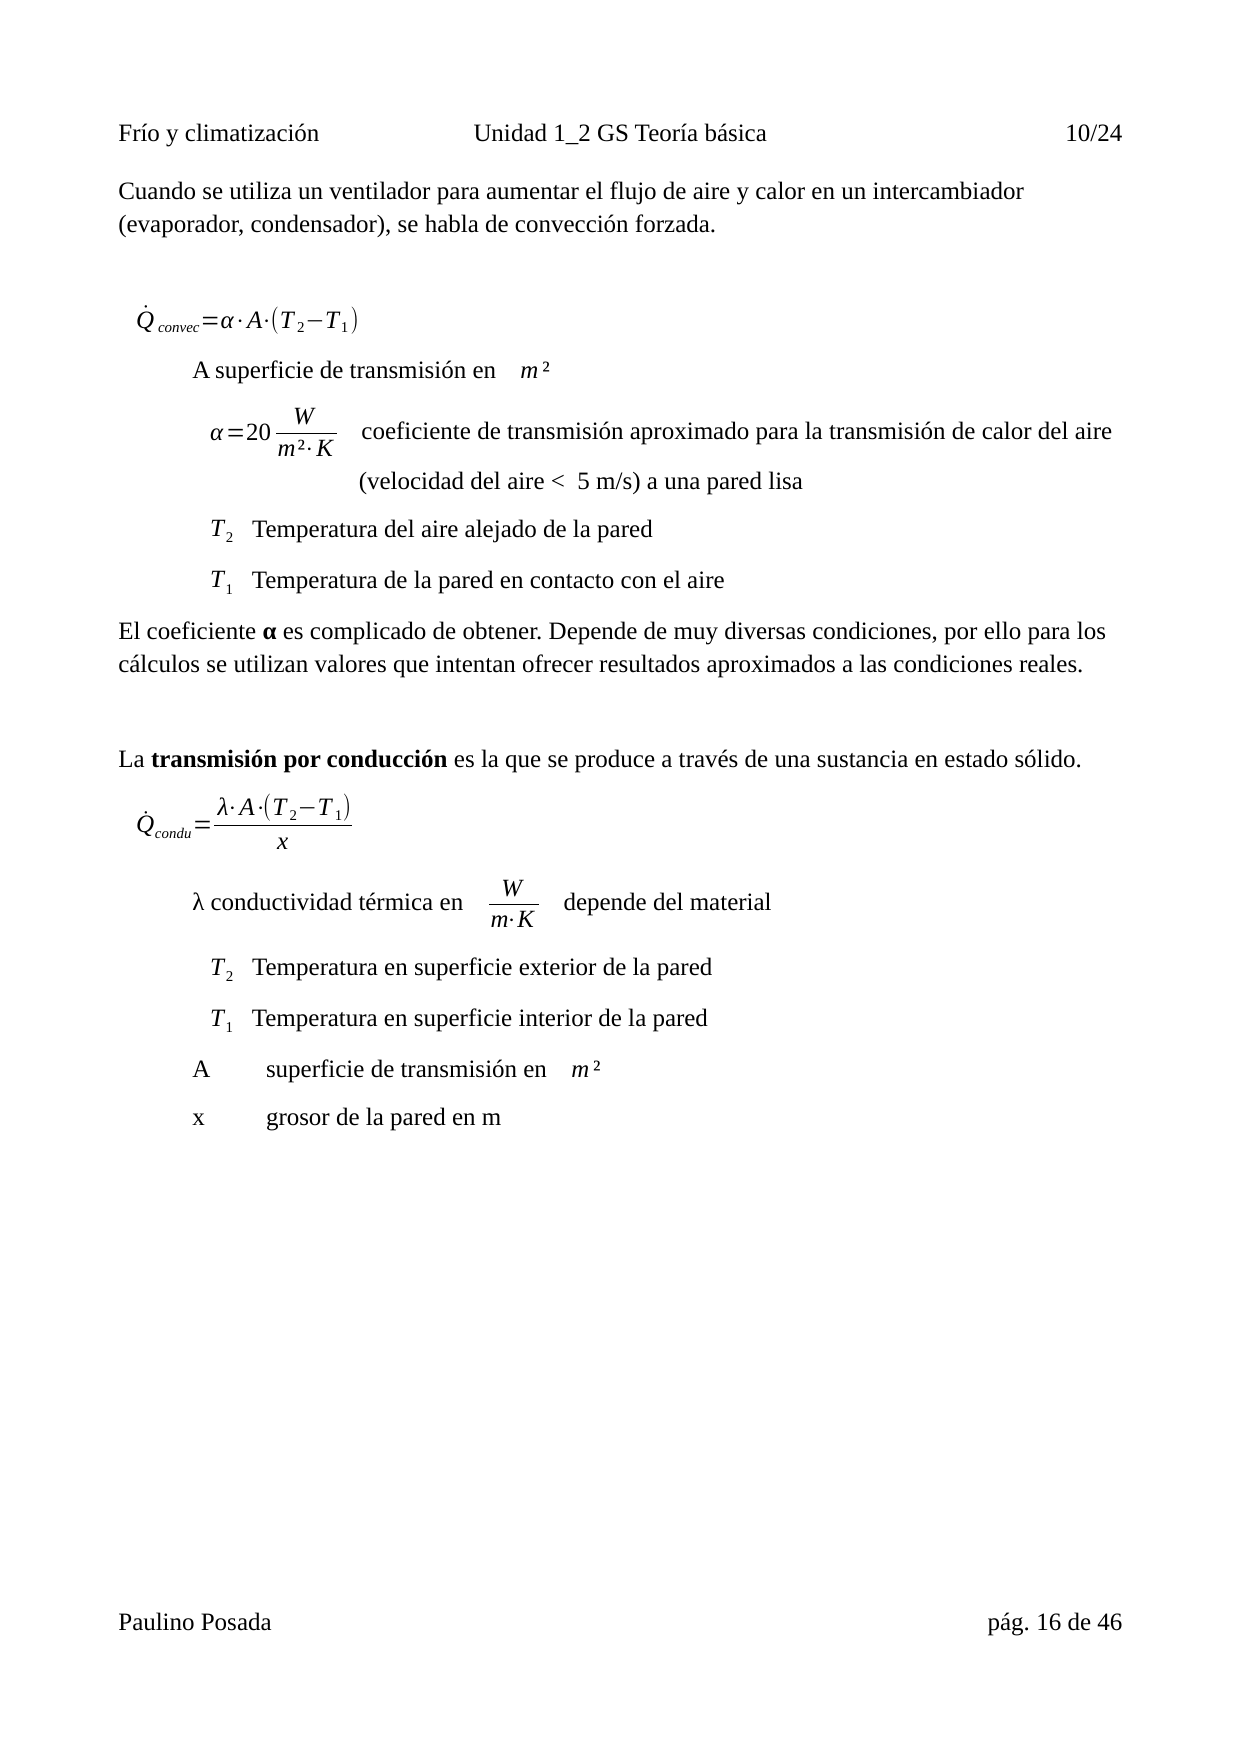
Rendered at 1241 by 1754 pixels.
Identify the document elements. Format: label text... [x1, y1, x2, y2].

text x grosor de la pared en m [118, 1102, 1122, 1131]
text A superficie de transmisión en [118, 1054, 1122, 1083]
text Temperatura en superficie exterior de la pared [118, 952, 1122, 984]
text Cuando se utiliza un ventilador para aumentar el flujo de aire y calor en un intercambiador (evaporador, condensador), se habla de convección forzada. [118, 176, 1122, 238]
text λ conductividad térmica en depende del material [118, 874, 1122, 933]
text A superficie de transmisión en [118, 355, 1122, 384]
text coeficiente de transmisión aproximado para la transmisión de calor del aire (velocidad del aire < 5 m/s) a una pared lisa [118, 403, 1122, 495]
text Temperatura en superficie interior de la pared [118, 1003, 1122, 1036]
text Temperatura del aire alejado de la pared [118, 514, 1122, 546]
text Temperatura de la pared en contacto con el aire [118, 565, 1122, 597]
text La transmisión por conducción es la que se produce a través de una sustancia en estado sólido. [118, 744, 1122, 773]
text El coeficiente α es complicado de obtener. Depende de muy diversas condiciones, por ello para los cálculos se utilizan valores que intentan ofrecer resultados aproximados a las condiciones reales. [118, 616, 1122, 678]
